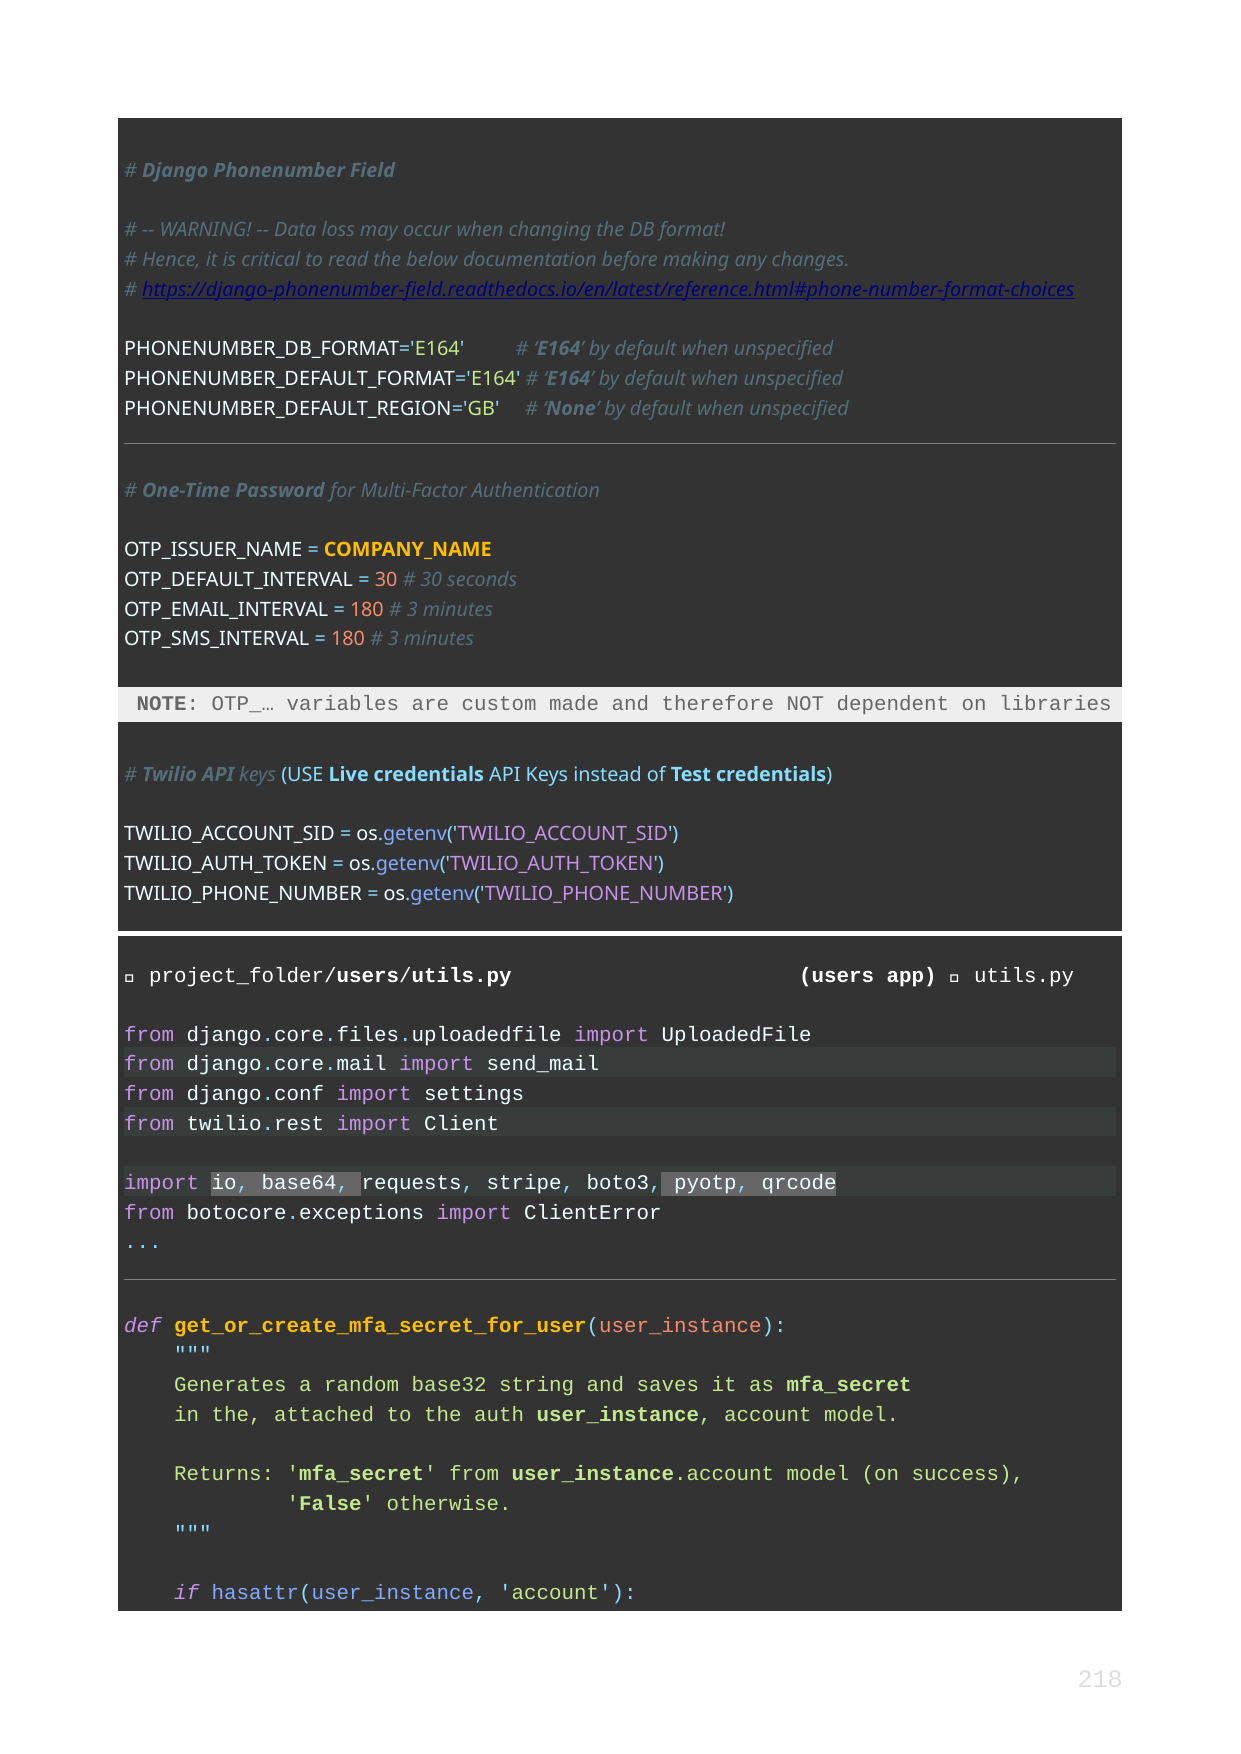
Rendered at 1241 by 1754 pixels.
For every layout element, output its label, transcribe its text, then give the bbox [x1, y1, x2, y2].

table_header 📝 project_folder/users/utils.py (users app) 🐍 utils.py [118, 936, 1122, 1018]
table_cell # Twilio API keys (USE Live credentials API Keys instead of Test credentials) TWILIO_ACCOUNT_SID = os.getenv('TWILIO_ACCOUNT_SID') TWILIO_AUTH_TOKEN = os.getenv('TWILIO_AUTH_TOKEN') TWILIO_PHONE_NUMBER = os.getenv('TWILIO_PHONE_NUMBER') [118, 722, 1122, 931]
table_cell from django.core.files.uploadedfile import UploadedFile from django.core.mail import send_mail from django.conf import settings from twilio.rest import Client import io, base64, requests, stripe, boto3, pyotp, qrcode from botocore.exceptions import ClientError ... def get_or_create_mfa_secret_for_user(user_instance): """ Generates a random base32 string and saves it as mfa_secret in the, attached to the auth user_instance, account model. Returns: 'mfa_secret' from user_instance.account model (on success), 'False' otherwise. """ if hasattr(user_instance, 'account'): [118, 1018, 1122, 1611]
table_cell NOTE: OTP_… variables are custom made and therefore NOT dependent on libraries [118, 687, 1122, 722]
table_cell # Django Phonenumber Field # -- WARNING! -- Data loss may occur when changing the DB format! # Hence, it is critical to read the below documentation before making any changes. # https://django-phonenumber-field.readthedocs.io/en/latest/reference.html#phone-number-format-choices PHONENUMBER_DB_FORMAT='E164' # ‘E164’ by default when unspecified PHONENUMBER_DEFAULT_FORMAT='E164' # ‘E164’ by default when unspecified PHONENUMBER_DEFAULT_REGION='GB' # ‘None’ by default when unspecified # One-Time Password for Multi-Factor Authentication OTP_ISSUER_NAME = COMPANY_NAME OTP_DEFAULT_INTERVAL = 30 # 30 seconds OTP_EMAIL_INTERVAL = 180 # 3 minutes OTP_SMS_INTERVAL = 180 # 3 minutes [118, 118, 1122, 687]
